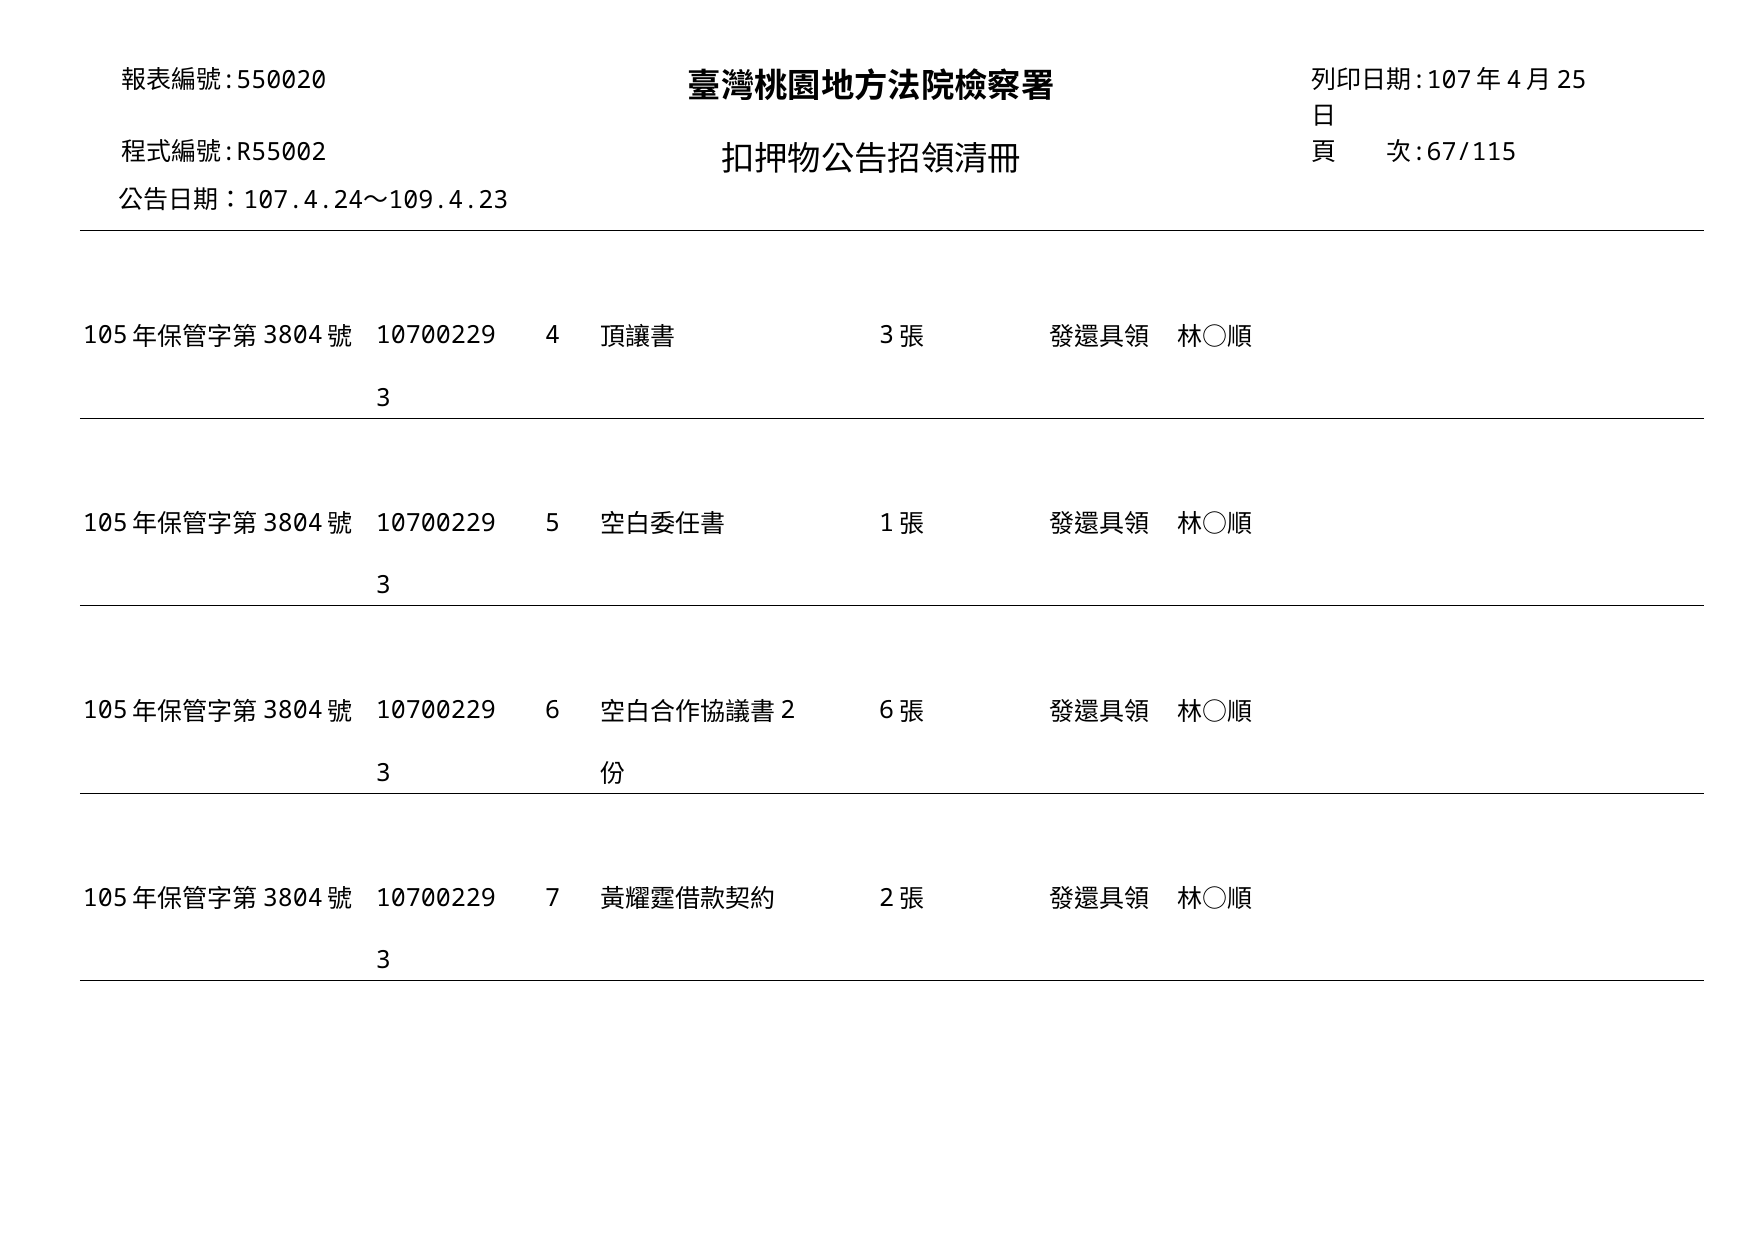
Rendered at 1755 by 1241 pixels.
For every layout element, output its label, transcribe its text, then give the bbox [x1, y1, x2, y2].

table_cell [927, 231, 1046, 417]
table_cell [1317, 419, 1575, 605]
table_cell [1575, 794, 1704, 980]
table_cell 105年保管字第3804號 [80, 794, 373, 980]
table_cell 107002293 [373, 794, 507, 980]
table_cell [927, 606, 1046, 792]
table_cell 107002293 [373, 231, 507, 417]
table_cell 2張 [808, 794, 927, 980]
table_cell [927, 794, 1046, 980]
table_cell 105年保管字第3804號 [80, 606, 373, 792]
table_cell 林○順 [1175, 794, 1317, 980]
table_cell 發還具領 [1046, 231, 1175, 417]
table_cell 空白委任書 [597, 419, 807, 605]
table_cell 發還具領 [1046, 794, 1175, 980]
table_cell [1317, 606, 1575, 792]
table_cell [1575, 231, 1704, 417]
table_cell [927, 419, 1046, 605]
table_cell 1張 [808, 419, 927, 605]
table_cell [1575, 606, 1704, 792]
table_cell [1317, 794, 1575, 980]
table_cell 105年保管字第3804號 [80, 231, 373, 417]
table_cell 105年保管字第3804號 [80, 419, 373, 605]
table_cell 7 [507, 794, 597, 980]
table_cell 林○順 [1175, 419, 1317, 605]
table_cell 空白合作協議書2份 [597, 606, 807, 792]
table_cell 林○順 [1175, 231, 1317, 417]
table_cell 6張 [808, 606, 927, 792]
table_cell 發還具領 [1046, 606, 1175, 792]
table_cell 107002293 [373, 419, 507, 605]
table_cell 4 [507, 231, 597, 417]
table_cell 3張 [808, 231, 927, 417]
table_cell 5 [507, 419, 597, 605]
table_cell 頂讓書 [597, 231, 807, 417]
table_cell 林○順 [1175, 606, 1317, 792]
table_cell 黃耀霆借款契約 [597, 794, 807, 980]
table_cell [1317, 231, 1575, 417]
table_cell 107002293 [373, 606, 507, 792]
table_cell 6 [507, 606, 597, 792]
table_cell 發還具領 [1046, 419, 1175, 605]
table_cell [1575, 419, 1704, 605]
